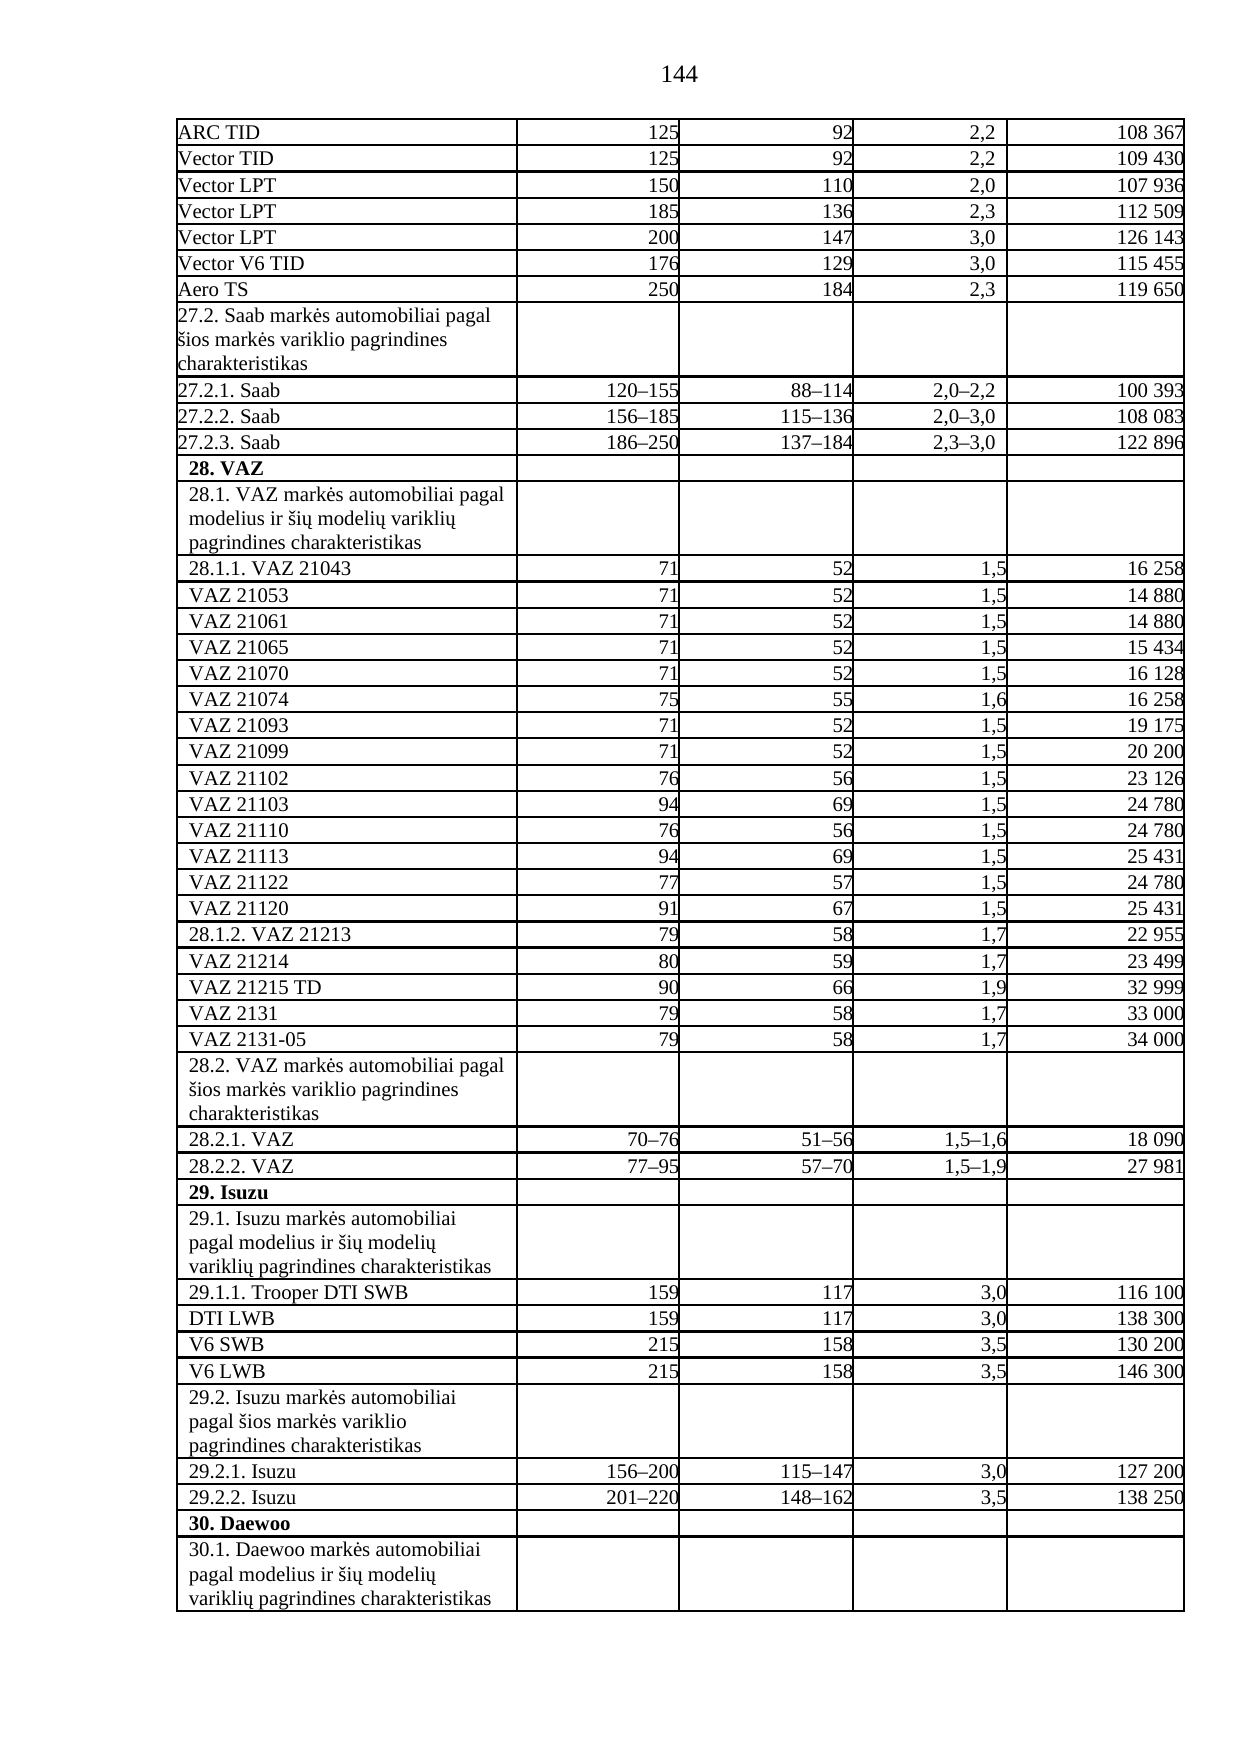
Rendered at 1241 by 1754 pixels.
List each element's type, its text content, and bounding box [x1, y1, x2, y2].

table_cell [1008, 1511, 1183, 1535]
table_cell [680, 1206, 852, 1278]
table_cell 56 [680, 818, 852, 842]
table_cell 28.2.1. VAZ [178, 1128, 516, 1151]
table_cell 126 143 [1008, 225, 1183, 249]
table_cell 25 431 [1008, 844, 1183, 868]
table_cell [518, 1385, 678, 1457]
table_cell 28.2. VAZ markės automobiliai pagal šios markės variklio pagrindines charakteristikas [178, 1053, 516, 1125]
table_cell Vector LPT [178, 173, 516, 197]
table_cell 1,9 [854, 975, 1006, 999]
table_cell 125 [518, 146, 678, 170]
table_cell 185 [518, 199, 678, 223]
table_cell 20 200 [1008, 739, 1183, 763]
table_cell DTI LWB [178, 1306, 516, 1330]
table_cell 1,5 [854, 713, 1006, 737]
table_cell 16 258 [1008, 556, 1183, 580]
table_cell 215 [518, 1359, 678, 1383]
table_cell 30. Daewoo [178, 1511, 516, 1535]
table_cell 122 896 [1008, 430, 1183, 454]
table_cell 27.2.1. Saab [178, 378, 516, 402]
table_cell 27.2.3. Saab [178, 430, 516, 454]
table_cell VAZ 21120 [178, 896, 516, 920]
table_cell 125 [518, 120, 678, 144]
table_cell [518, 1511, 678, 1535]
table_cell 28.1.2. VAZ 21213 [178, 923, 516, 946]
table_cell 52 [680, 635, 852, 659]
table_cell 215 [518, 1333, 678, 1356]
table_cell VAZ 21113 [178, 844, 516, 868]
table_cell 148–162 [680, 1485, 852, 1509]
table_cell 138 250 [1008, 1485, 1183, 1509]
table_cell 28.1.1. VAZ 21043 [178, 556, 516, 580]
table_cell VAZ 21110 [178, 818, 516, 842]
table_cell 2,0–3,0 [854, 404, 1006, 428]
table_cell 59 [680, 949, 852, 973]
table_cell [854, 482, 1006, 554]
table_cell 29. Isuzu [178, 1180, 516, 1204]
table_cell Vector LPT [178, 225, 516, 249]
table_cell 1,5 [854, 661, 1006, 685]
table_cell [680, 1180, 852, 1204]
table_cell 150 [518, 173, 678, 197]
table_cell 91 [518, 896, 678, 920]
table_cell 129 [680, 251, 852, 275]
table_cell 1,5 [854, 739, 1006, 763]
table_cell V6 SWB [178, 1333, 516, 1356]
table_cell 120–155 [518, 378, 678, 402]
table_cell 1,5 [854, 556, 1006, 580]
table_cell 115 455 [1008, 251, 1183, 275]
table_cell 19 175 [1008, 713, 1183, 737]
table_cell 2,3 [854, 277, 1006, 301]
table_cell [680, 1511, 852, 1535]
table_cell [518, 303, 678, 375]
table_cell 52 [680, 583, 852, 607]
table_cell VAZ 21093 [178, 713, 516, 737]
table_cell 34 000 [1008, 1027, 1183, 1051]
table_cell 92 [680, 120, 852, 144]
table_cell 52 [680, 713, 852, 737]
table_cell 27.2. Saab markės automobiliai pagal šios markės variklio pagrindines charakteristikas [178, 303, 516, 375]
table_cell 159 [518, 1306, 678, 1330]
table_cell 52 [680, 661, 852, 685]
table_cell 75 [518, 687, 678, 711]
table_cell 69 [680, 792, 852, 816]
table_cell [518, 1206, 678, 1278]
table_cell 67 [680, 896, 852, 920]
table_cell VAZ 21074 [178, 687, 516, 711]
table_cell [854, 1385, 1006, 1457]
table_cell 94 [518, 844, 678, 868]
table_cell 52 [680, 556, 852, 580]
table_cell 1,5 [854, 870, 1006, 894]
table_cell 1,5 [854, 896, 1006, 920]
table_cell 29.2.2. Isuzu [178, 1485, 516, 1509]
table_cell 57–70 [680, 1154, 852, 1178]
table_cell [854, 1511, 1006, 1535]
table_cell 80 [518, 949, 678, 973]
table_cell 158 [680, 1333, 852, 1356]
table_cell 116 100 [1008, 1280, 1183, 1304]
table_cell 3,0 [854, 1306, 1006, 1330]
table_cell [854, 303, 1006, 375]
table_cell Vector V6 TID [178, 251, 516, 275]
table_cell 107 936 [1008, 173, 1183, 197]
table_cell 159 [518, 1280, 678, 1304]
table_cell 76 [518, 766, 678, 789]
table_cell 1,5 [854, 609, 1006, 633]
table_cell 69 [680, 844, 852, 868]
table_cell 3,0 [854, 1459, 1006, 1483]
table_cell 1,5–1,9 [854, 1154, 1006, 1178]
table_cell 90 [518, 975, 678, 999]
table_cell 201–220 [518, 1485, 678, 1509]
table_cell 58 [680, 1001, 852, 1025]
table_cell 1,5 [854, 844, 1006, 868]
table_cell 1,6 [854, 687, 1006, 711]
table_cell 71 [518, 583, 678, 607]
table_cell VAZ 21070 [178, 661, 516, 685]
table_cell 1,5–1,6 [854, 1128, 1006, 1151]
table_cell 3,0 [854, 225, 1006, 249]
table_cell 1,7 [854, 1027, 1006, 1051]
table_cell 100 393 [1008, 378, 1183, 402]
table_cell [1008, 456, 1183, 480]
table_cell 79 [518, 1027, 678, 1051]
table_cell 3,5 [854, 1333, 1006, 1356]
table_cell 2,0 [854, 173, 1006, 197]
table_cell 29.2. Isuzu markės automobiliai pagal šios markės variklio pagrindines charakteristikas [178, 1385, 516, 1457]
table_cell 94 [518, 792, 678, 816]
table_cell [680, 1538, 852, 1609]
table_cell VAZ 21103 [178, 792, 516, 816]
table_cell Vector TID [178, 146, 516, 170]
table_cell [854, 1206, 1006, 1278]
table_cell VAZ 2131 [178, 1001, 516, 1025]
table_cell [518, 456, 678, 480]
table_cell 147 [680, 225, 852, 249]
table_cell VAZ 21122 [178, 870, 516, 894]
table_cell 24 780 [1008, 818, 1183, 842]
table_cell 1,5 [854, 792, 1006, 816]
table_cell VAZ 21099 [178, 739, 516, 763]
table_cell 71 [518, 556, 678, 580]
table_cell ARC TID [178, 120, 516, 144]
table_cell 28.2.2. VAZ [178, 1154, 516, 1178]
table_cell 71 [518, 713, 678, 737]
table_cell [854, 1053, 1006, 1125]
table_cell 29.2.1. Isuzu [178, 1459, 516, 1483]
table_cell [854, 456, 1006, 480]
table_cell 28.1. VAZ markės automobiliai pagal modelius ir šių modelių variklių pagrindines charakteristikas [178, 482, 516, 554]
table_cell 3,0 [854, 1280, 1006, 1304]
table_cell 92 [680, 146, 852, 170]
table_cell 1,5 [854, 818, 1006, 842]
table_cell [1008, 1053, 1183, 1125]
table_cell [1008, 1538, 1183, 1609]
table_cell [518, 482, 678, 554]
table_cell 136 [680, 199, 852, 223]
table_cell 27.2.2. Saab [178, 404, 516, 428]
table_cell 1,5 [854, 766, 1006, 789]
table_cell 3,5 [854, 1485, 1006, 1509]
table_cell 1,5 [854, 635, 1006, 659]
table_cell 1,7 [854, 923, 1006, 946]
table_cell 70–76 [518, 1128, 678, 1151]
table_cell [854, 1180, 1006, 1204]
table_cell 14 880 [1008, 583, 1183, 607]
table_cell 3,0 [854, 251, 1006, 275]
table_cell [854, 1538, 1006, 1609]
table_cell 52 [680, 739, 852, 763]
table_cell 23 499 [1008, 949, 1183, 973]
table_cell 127 200 [1008, 1459, 1183, 1483]
table_cell 25 431 [1008, 896, 1183, 920]
table_cell 16 128 [1008, 661, 1183, 685]
table_cell 14 880 [1008, 609, 1183, 633]
table_cell 22 955 [1008, 923, 1183, 946]
table_cell 76 [518, 818, 678, 842]
table_cell [1008, 1206, 1183, 1278]
table_cell 79 [518, 1001, 678, 1025]
table_cell 130 200 [1008, 1333, 1183, 1356]
table_cell 2,3 [854, 199, 1006, 223]
table_cell 57 [680, 870, 852, 894]
table_cell 58 [680, 923, 852, 946]
table_cell 146 300 [1008, 1359, 1183, 1383]
table_cell 110 [680, 173, 852, 197]
table_cell 29.1.1. Trooper DTI SWB [178, 1280, 516, 1304]
table_cell 119 650 [1008, 277, 1183, 301]
table_cell VAZ 21065 [178, 635, 516, 659]
table_cell 58 [680, 1027, 852, 1051]
table_cell 88–114 [680, 378, 852, 402]
table_cell 138 300 [1008, 1306, 1183, 1330]
table_cell 16 258 [1008, 687, 1183, 711]
table_cell [680, 1053, 852, 1125]
table_cell 24 780 [1008, 870, 1183, 894]
table_cell 117 [680, 1306, 852, 1330]
table_cell 108 367 [1008, 120, 1183, 144]
table_cell 30.1. Daewoo markės automobiliai pagal modelius ir šių modelių variklių pagrindines charakteristikas [178, 1538, 516, 1609]
table_cell 186–250 [518, 430, 678, 454]
table_cell 56 [680, 766, 852, 789]
table_cell 1,7 [854, 1001, 1006, 1025]
table_cell 115–147 [680, 1459, 852, 1483]
table_cell VAZ 2131-05 [178, 1027, 516, 1051]
table_cell 156–200 [518, 1459, 678, 1483]
table_cell 2,2 [854, 146, 1006, 170]
table_cell 3,5 [854, 1359, 1006, 1383]
table_cell 71 [518, 661, 678, 685]
table_cell 32 999 [1008, 975, 1183, 999]
table_cell [518, 1538, 678, 1609]
table_cell Aero TS [178, 277, 516, 301]
table_cell VAZ 21215 TD [178, 975, 516, 999]
table_cell 77 [518, 870, 678, 894]
table_cell 158 [680, 1359, 852, 1383]
table_cell 23 126 [1008, 766, 1183, 789]
table_cell 71 [518, 635, 678, 659]
table_cell [1008, 1385, 1183, 1457]
table_cell 156–185 [518, 404, 678, 428]
table_cell 52 [680, 609, 852, 633]
table_cell 108 083 [1008, 404, 1183, 428]
table_cell 28. VAZ [178, 456, 516, 480]
table_cell 2,3–3,0 [854, 430, 1006, 454]
table_cell 71 [518, 609, 678, 633]
table_cell 184 [680, 277, 852, 301]
table_cell 112 509 [1008, 199, 1183, 223]
table_cell [680, 482, 852, 554]
table_cell Vector LPT [178, 199, 516, 223]
table_cell [518, 1053, 678, 1125]
table_cell 55 [680, 687, 852, 711]
table_cell [1008, 303, 1183, 375]
table_cell 79 [518, 923, 678, 946]
table_cell 24 780 [1008, 792, 1183, 816]
table_cell 18 090 [1008, 1128, 1183, 1151]
table_cell 1,7 [854, 949, 1006, 973]
table_cell 27 981 [1008, 1154, 1183, 1178]
table_cell [518, 1180, 678, 1204]
table_cell VAZ 21102 [178, 766, 516, 789]
table_cell 66 [680, 975, 852, 999]
table_cell [1008, 1180, 1183, 1204]
table_cell 115–136 [680, 404, 852, 428]
table_cell 71 [518, 739, 678, 763]
table_cell 2,0–2,2 [854, 378, 1006, 402]
table_cell VAZ 21061 [178, 609, 516, 633]
table_cell 33 000 [1008, 1001, 1183, 1025]
table_cell 176 [518, 251, 678, 275]
table_cell 15 434 [1008, 635, 1183, 659]
table_cell 29.1. Isuzu markės automobiliai pagal modelius ir šių modelių variklių pagrindines charakteristikas [178, 1206, 516, 1278]
table_cell [1008, 482, 1183, 554]
table_cell 77–95 [518, 1154, 678, 1178]
table_cell 117 [680, 1280, 852, 1304]
table_cell 109 430 [1008, 146, 1183, 170]
table_cell [680, 303, 852, 375]
table_cell [680, 456, 852, 480]
table_cell 250 [518, 277, 678, 301]
table_cell 2,2 [854, 120, 1006, 144]
table_cell [680, 1385, 852, 1457]
table_cell V6 LWB [178, 1359, 516, 1383]
table_cell 1,5 [854, 583, 1006, 607]
table_cell VAZ 21214 [178, 949, 516, 973]
table_cell 51–56 [680, 1128, 852, 1151]
table_cell VAZ 21053 [178, 583, 516, 607]
table_cell 200 [518, 225, 678, 249]
table_cell 137–184 [680, 430, 852, 454]
